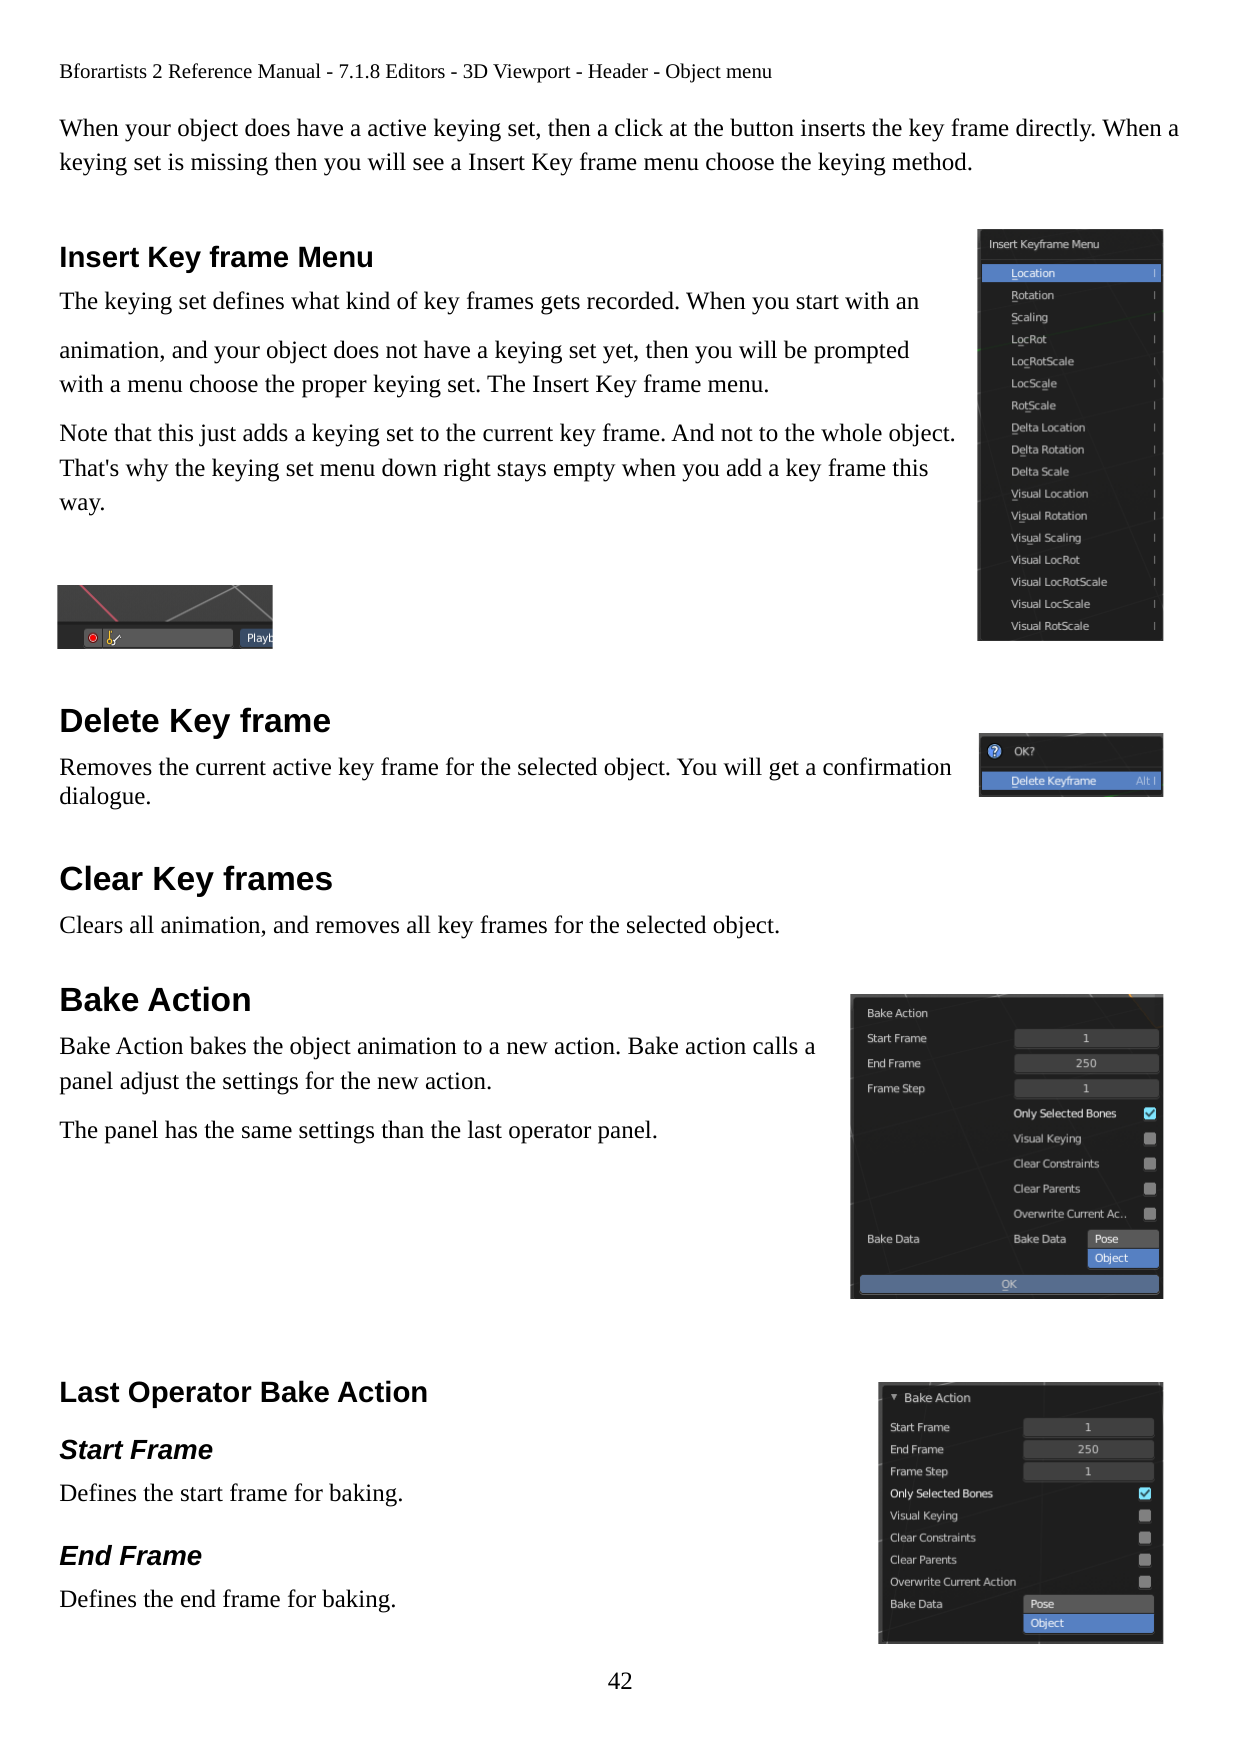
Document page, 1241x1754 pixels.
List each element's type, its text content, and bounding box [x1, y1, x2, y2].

picture [978, 733, 1164, 797]
subtitle End Frame [59, 1539, 878, 1571]
text Defines the end frame for baking. [59, 1584, 878, 1613]
subtitle Delete Key frame [59, 701, 1181, 739]
subtitle [1164, 239, 1181, 273]
subtitle Clear Key frames [59, 859, 1181, 898]
subtitle Bake Action [59, 980, 1181, 1019]
text Clears all animation, and removes all key frames for the selected object. [59, 910, 1181, 939]
subtitle [1164, 1539, 1181, 1571]
subtitle Start Frame [59, 1433, 878, 1465]
text animation, and your object does not have a keying set yet, then you will be prompted with a menu choose the proper keying set. The Insert Key frame menu. [59, 335, 977, 398]
text Defines the start frame for baking. [59, 1478, 878, 1507]
text The panel has the same settings than the last operator panel. [59, 1115, 850, 1144]
subtitle Last Operator Bake Action [59, 1375, 1181, 1408]
text Removes the current active key frame for the selected object. You will get a confirmation dialogue. [59, 752, 1181, 809]
text When your object does have a active keying set, then a click at the button inserts the key frame directly. When a keying set is missing then you will see a Insert Key frame menu choose the keying method. [59, 113, 1181, 176]
subtitle Insert Key frame Menu [59, 239, 977, 273]
picture [878, 1382, 1164, 1644]
text The keying set defines what kind of key frames gets recorded. When you start with an [59, 286, 977, 314]
subtitle [1164, 1433, 1181, 1465]
picture [977, 229, 1164, 641]
text Note that this just adds a keying set to the current key frame. And not to the whole object. That's why the keying set menu down right stays empty when you add a key frame this way. [59, 418, 977, 516]
picture [850, 994, 1164, 1299]
picture [57, 585, 273, 649]
text Bake Action bakes the object animation to a new action. Bake action calls a panel adjust the settings for the new action. [59, 1031, 850, 1094]
